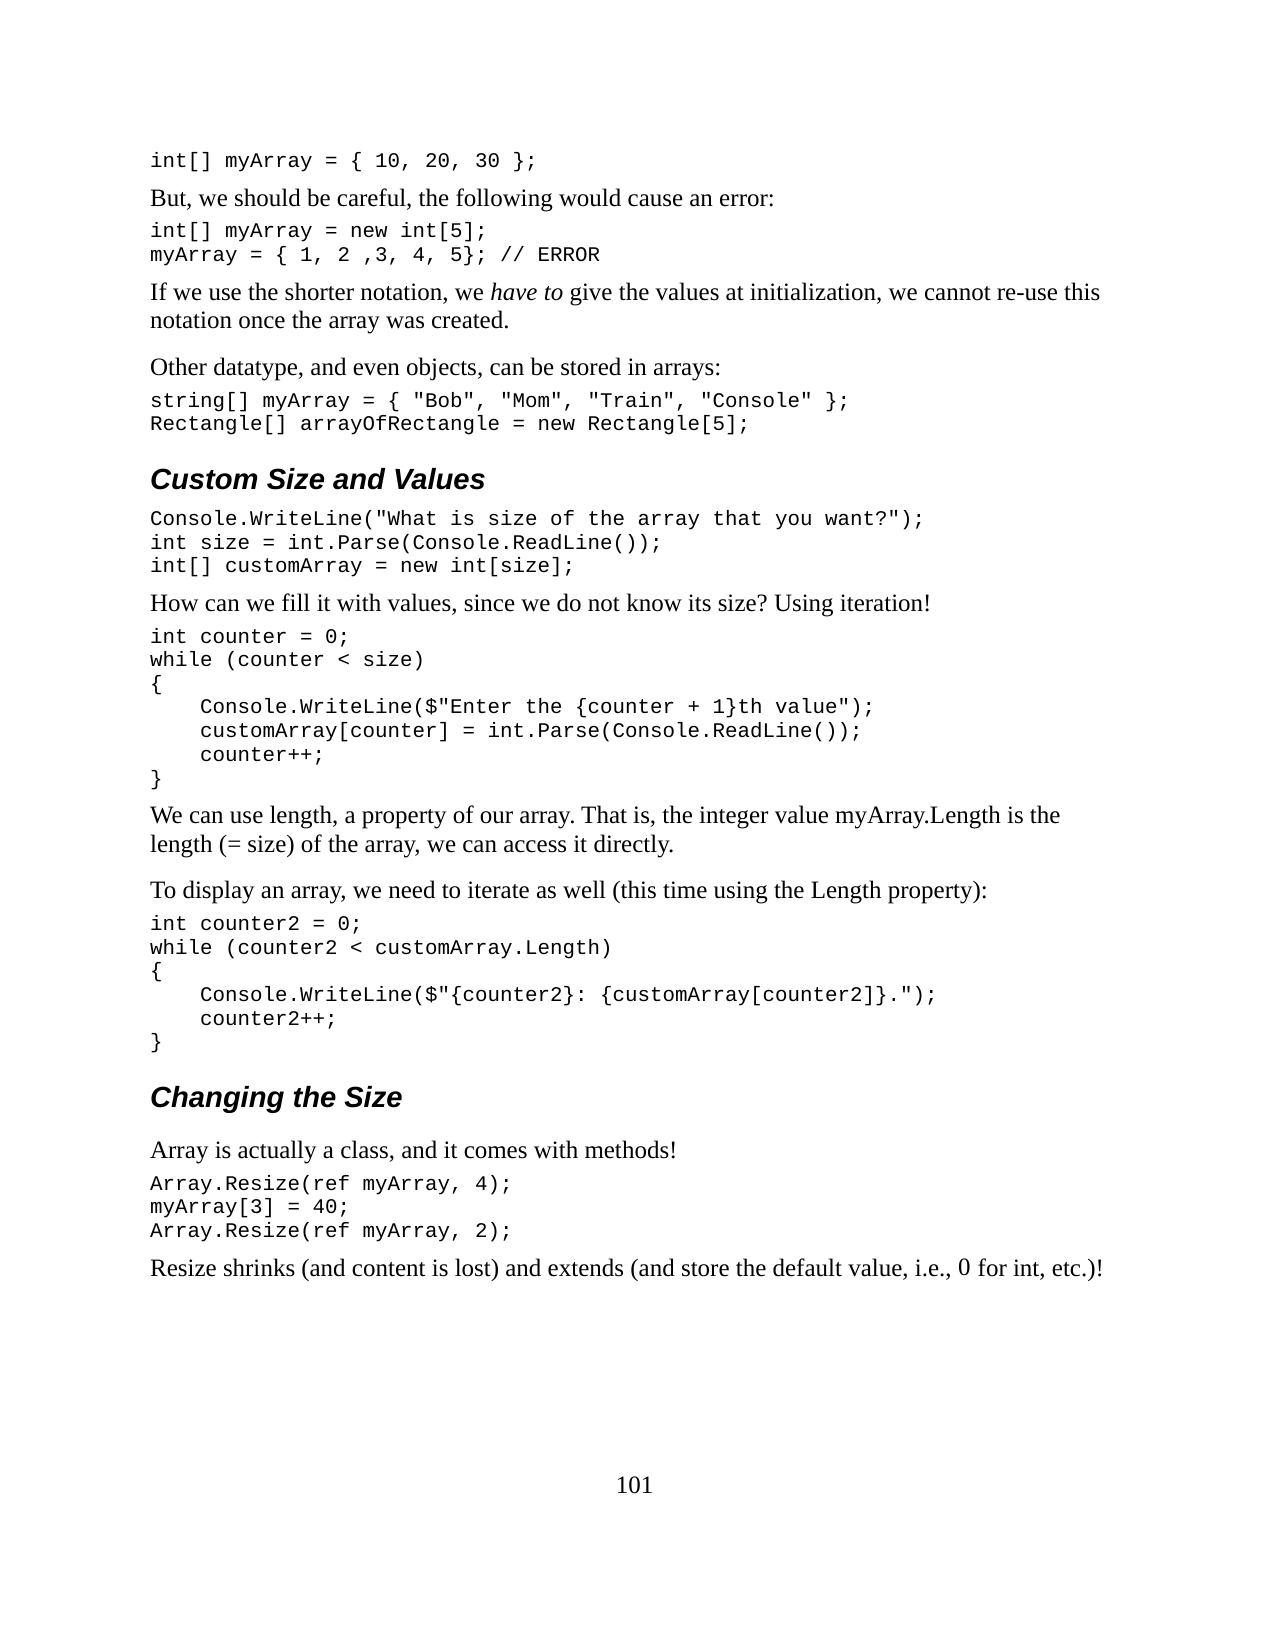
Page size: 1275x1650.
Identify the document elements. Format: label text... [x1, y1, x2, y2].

text Array.Resize(ref myArray, 4); [150, 1173, 1125, 1196]
text Array is actually a class, and it comes with methods! [150, 1135, 1125, 1164]
text Other datatype, and even objects, can be stored in arrays: [150, 352, 1125, 381]
text myArray = { 1, 2 ,3, 4, 5}; // ERROR [150, 244, 1125, 268]
subtitle Changing the Size [150, 1080, 1125, 1114]
text Resize shrinks (and content is lost) and extends (and store the default value, i.e., for int, etc.)! [150, 1253, 1125, 1281]
text To display an array, we need to iterate as well (this time using the Length property): [150, 876, 1125, 904]
subtitle Custom Size and Values [150, 462, 1125, 496]
text while (counter2 < customArray.Length) [150, 937, 1125, 961]
text } [150, 1031, 1125, 1055]
text { [150, 673, 1125, 697]
text Array.Resize(ref myArray, 2); [150, 1220, 1125, 1244]
text counter++; [150, 744, 1125, 767]
text int[] customArray = new int[size]; [150, 555, 1125, 579]
text Console.WriteLine($"Enter the {counter + 1}th value"); [150, 697, 1125, 720]
text Rectangle[] arrayOfRectangle = new Rectangle[5]; [150, 413, 1125, 437]
text If we use the shorter notation, we have to give the values at initialization, we cannot re-use this notation once the array was created. [150, 277, 1125, 334]
text But, we should be careful, the following would cause an error: [150, 183, 1125, 211]
text int[] myArray = { 10, 20, 30 }; [150, 150, 1125, 174]
text int size = int.Parse(Console.ReadLine()); [150, 532, 1125, 555]
text string[] myArray = { "Bob", "Mom", "Train", "Console" }; [150, 390, 1125, 413]
text { [150, 961, 1125, 984]
text int counter2 = 0; [150, 913, 1125, 937]
text while (counter < size) [150, 649, 1125, 673]
text int[] myArray = new int[5]; [150, 220, 1125, 244]
text Console.WriteLine($"{counter2}: {customArray[counter2]}."); [150, 984, 1125, 1008]
text customArray[counter] = int.Parse(Console.ReadLine()); [150, 720, 1125, 744]
text Console.WriteLine("What is size of the array that you want?"); [150, 508, 1125, 532]
text counter2++; [150, 1008, 1125, 1031]
text myArray[3] = 40; [150, 1196, 1125, 1220]
text How can we fill it with values, since we do not know its size? Using iteration! [150, 588, 1125, 617]
text int counter = 0; [150, 626, 1125, 649]
text } [150, 767, 1125, 791]
text We can use length, a property of our array. That is, the integer value myArray.Length is the length (= size) of the array, we can access it directly. [150, 800, 1125, 858]
